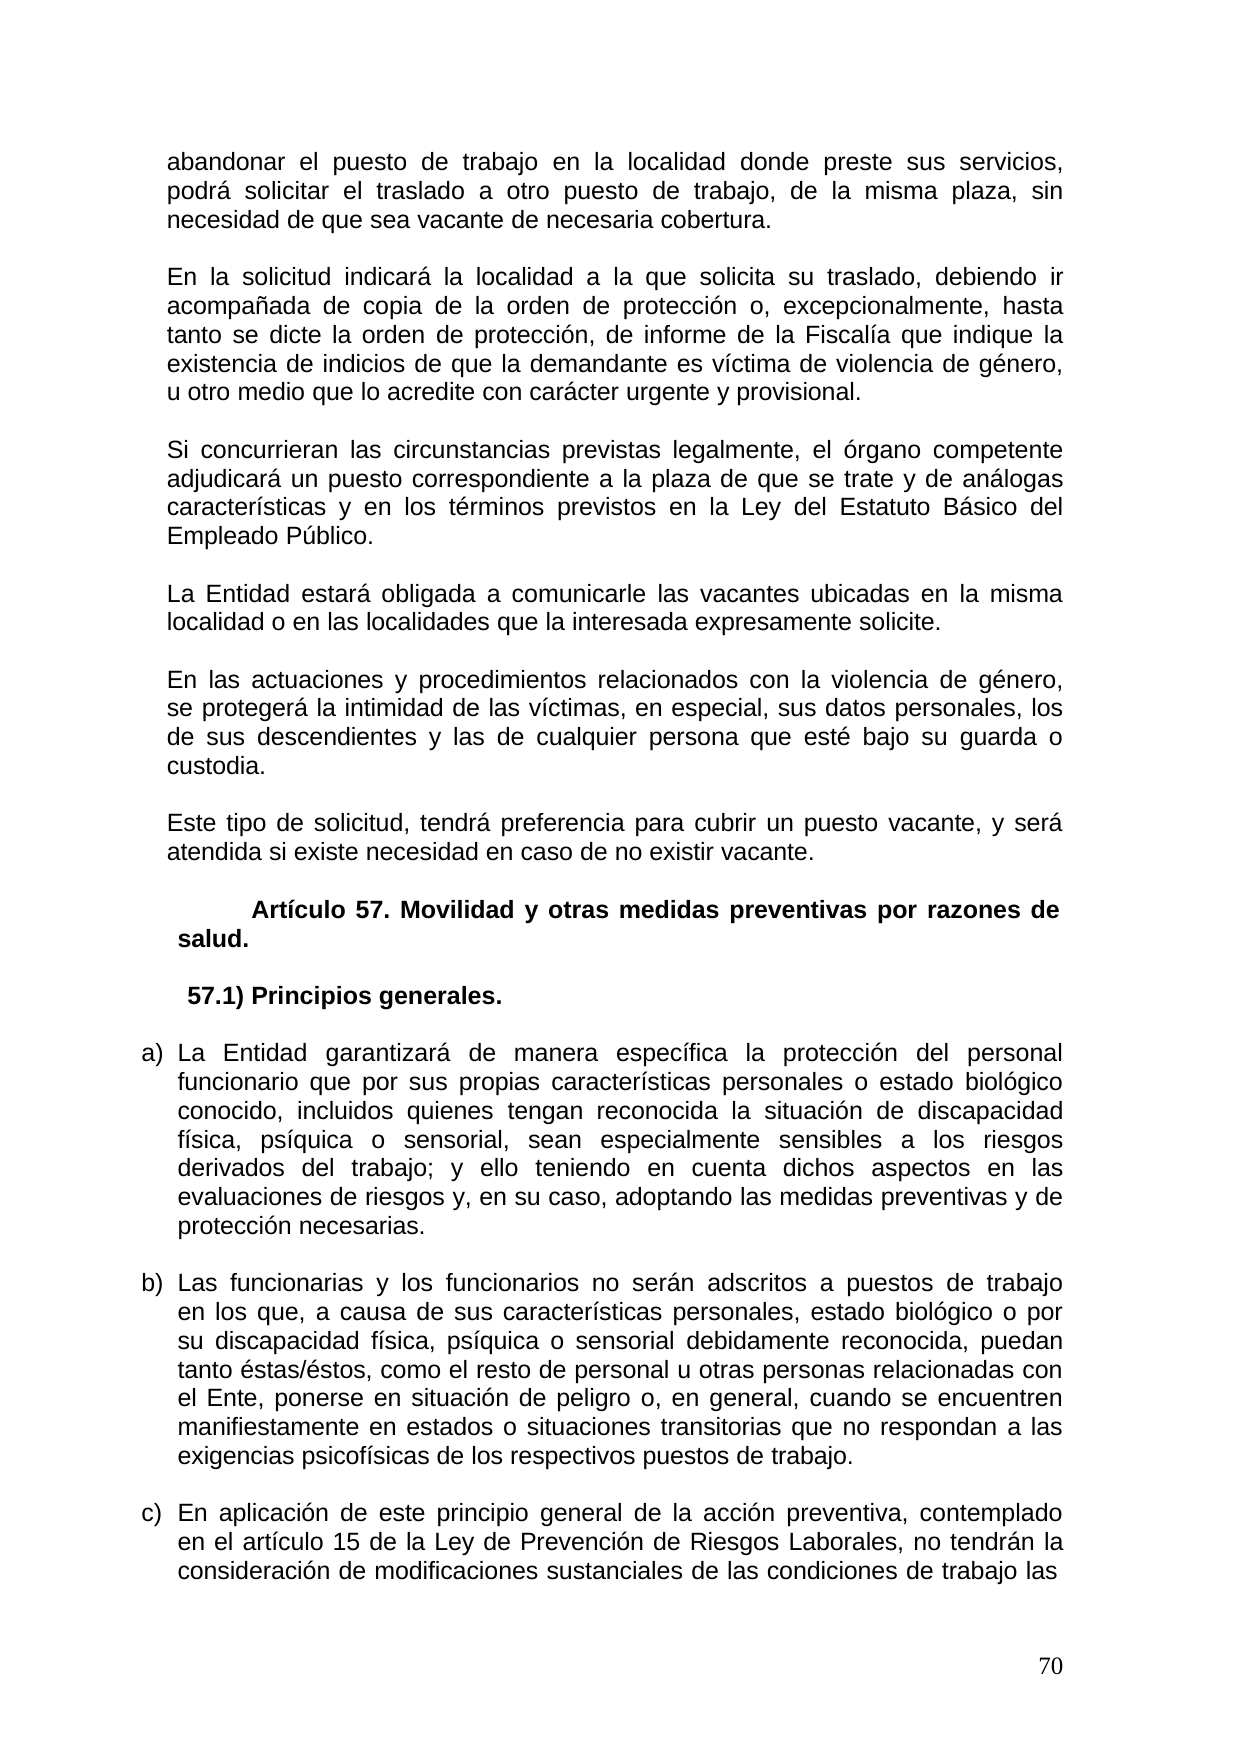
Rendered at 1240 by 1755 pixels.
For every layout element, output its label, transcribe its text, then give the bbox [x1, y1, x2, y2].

list Las funcionarias y los funcionarios no serán adscritos a puestos de trabajo en los que, a causa de sus características personales, estado biológico o por su discapacidad física, psíquica o sensorial debidamente reconocida, puedan tanto éstas/éstos, como el resto de personal u otras personas relacionadas con el Ente, ponerse en situación de peligro o, en general, cuando se encuentren manifiestamente en estados o situaciones transitorias que no respondan a las exigencias psicofísicas de los respectivos puestos de trabajo. [167, 1268, 1063, 1470]
list En aplicación de este principio general de la acción preventiva, contemplado en el artículo 15 de la Ley de Prevención de Riesgos Laborales, no tendrán la consideración de modificaciones sustanciales de las condiciones de trabajo las [167, 1498, 1063, 1585]
subtitle salud. [177, 923, 249, 952]
text Este tipo de solicitud, tendrá preferencia para cubrir un puesto vacante, y será atendida si existe necesidad en caso de no existir vacante. [167, 808, 1063, 866]
text Si concurrieran las circunstancias previstas legalmente, el órgano competente adjudicará un puesto correspondiente a la plaza de que se trate y de análogas características y en los términos previstos en la Ley del Estatuto Básico del Empleado Público. [167, 435, 1063, 550]
list Principios generales. [167, 981, 1075, 1010]
text En las actuaciones y procedimientos relacionados con la violencia de género, se protegerá la intimidad de las víctimas, en especial, sus datos personales, los de sus descendientes y las de cualquier persona que esté bajo su guarda o custodia. [167, 665, 1063, 780]
text abandonar el puesto de trabajo en la localidad donde preste sus servicios, podrá solicitar el traslado a otro puesto de trabajo, de la misma plaza, sin necesidad de que sea vacante de necesaria cobertura. [167, 147, 1063, 233]
text Artículo 57. Movilidad y otras medidas preventivas por razones de [251, 895, 1075, 923]
text En la solicitud indicará la localidad a la que solicita su traslado, debiendo ir acompañada de copia de la orden de protección o, excepcionalmente, hasta tanto se dicte la orden de protección, de informe de la Fiscalía que indique la existencia de indicios de que la demandante es víctima de violencia de género, u otro medio que lo acredite con carácter urgente y provisional. [167, 262, 1063, 406]
list La Entidad garantizará de manera específica la protección del personal funcionario que por sus propias características personales o estado biológico conocido, incluidos quienes tengan reconocida la situación de discapacidad física, psíquica o sensorial, sean especialmente sensibles a los riesgos derivados del trabajo; y ello teniendo en cuenta dichos aspectos en las evaluaciones de riesgos y, en su caso, adoptando las medidas preventivas y de protección necesarias. [167, 1038, 1063, 1240]
text La Entidad estará obligada a comunicarle las vacantes ubicadas en la misma localidad o en las localidades que la interesada expresamente solicite. [167, 578, 1063, 636]
